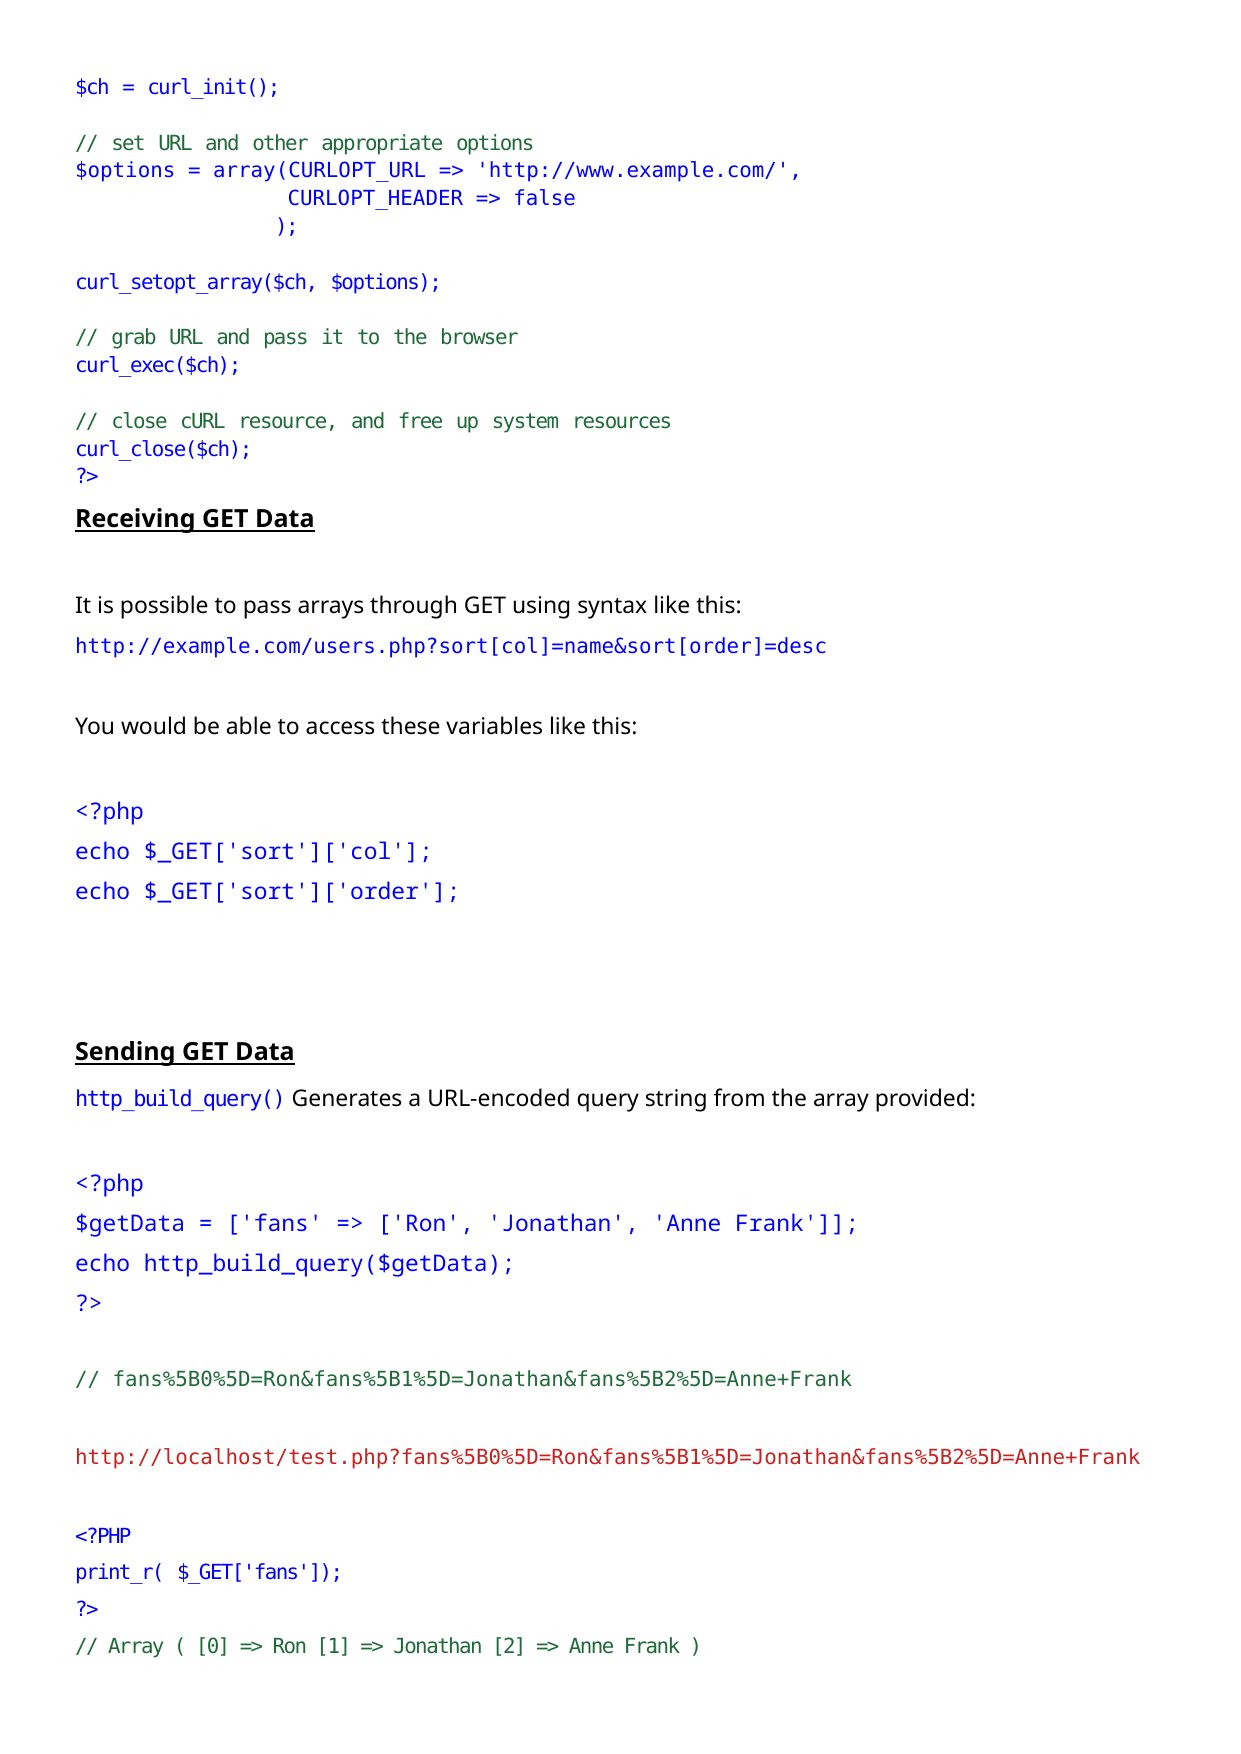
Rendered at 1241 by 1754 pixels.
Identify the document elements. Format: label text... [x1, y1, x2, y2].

text $ch = curl_init(); // set URL and other appropriate options $options = array(CURLOPT_URL => 'http://www.example.com/', CURLOPT_HEADER => false ); curl_setopt_array($ch, $options); // grab URL and pass it to the browser curl_exec($ch); // close cURL resource, and free up system resources curl_close($ch); ?> [75, 75, 1166, 489]
text // fans%5B0%5D=Ron&fans%5B1%5D=Jonathan&fans%5B2%5D=Anne+Frank [75, 1367, 1166, 1391]
text <?PHP [75, 1524, 1166, 1548]
text You would be able to access these variables like this: [75, 710, 1166, 741]
text ?> [75, 1287, 1166, 1318]
text <?php [75, 794, 1166, 826]
text // Array ( [0] => Ron [1] => Jonathan [2] => Anne Frank ) [75, 1634, 1166, 1658]
text echo $_GET['sort']['col']; [75, 835, 1166, 866]
text $getData = ['fans' => ['Ron', 'Jonathan', 'Anne Frank']]; [75, 1207, 1166, 1238]
text print_r( $_GET['fans']); [75, 1560, 1166, 1585]
text echo $_GET['sort']['order']; [75, 875, 1166, 906]
text <?php [75, 1167, 1166, 1198]
text Sending GET Data [75, 1034, 1166, 1068]
text http://localhost/test.php?fans%5B0%5D=Ron&fans%5B1%5D=Jonathan&fans%5B2%5D=Anne+Frank [75, 1445, 1166, 1469]
text It is possible to pass arrays through GET using syntax like this: [75, 589, 1166, 620]
text Receiving GET Data [75, 501, 1166, 535]
text http://example.com/users.php?sort[col]=name&sort[order]=desc [75, 634, 1166, 658]
text echo http_build_query($getData); [75, 1247, 1166, 1278]
text ?> [75, 1597, 1166, 1621]
text http_build_query() Generates a URL-encoded query string from the array provided: [75, 1082, 1166, 1113]
